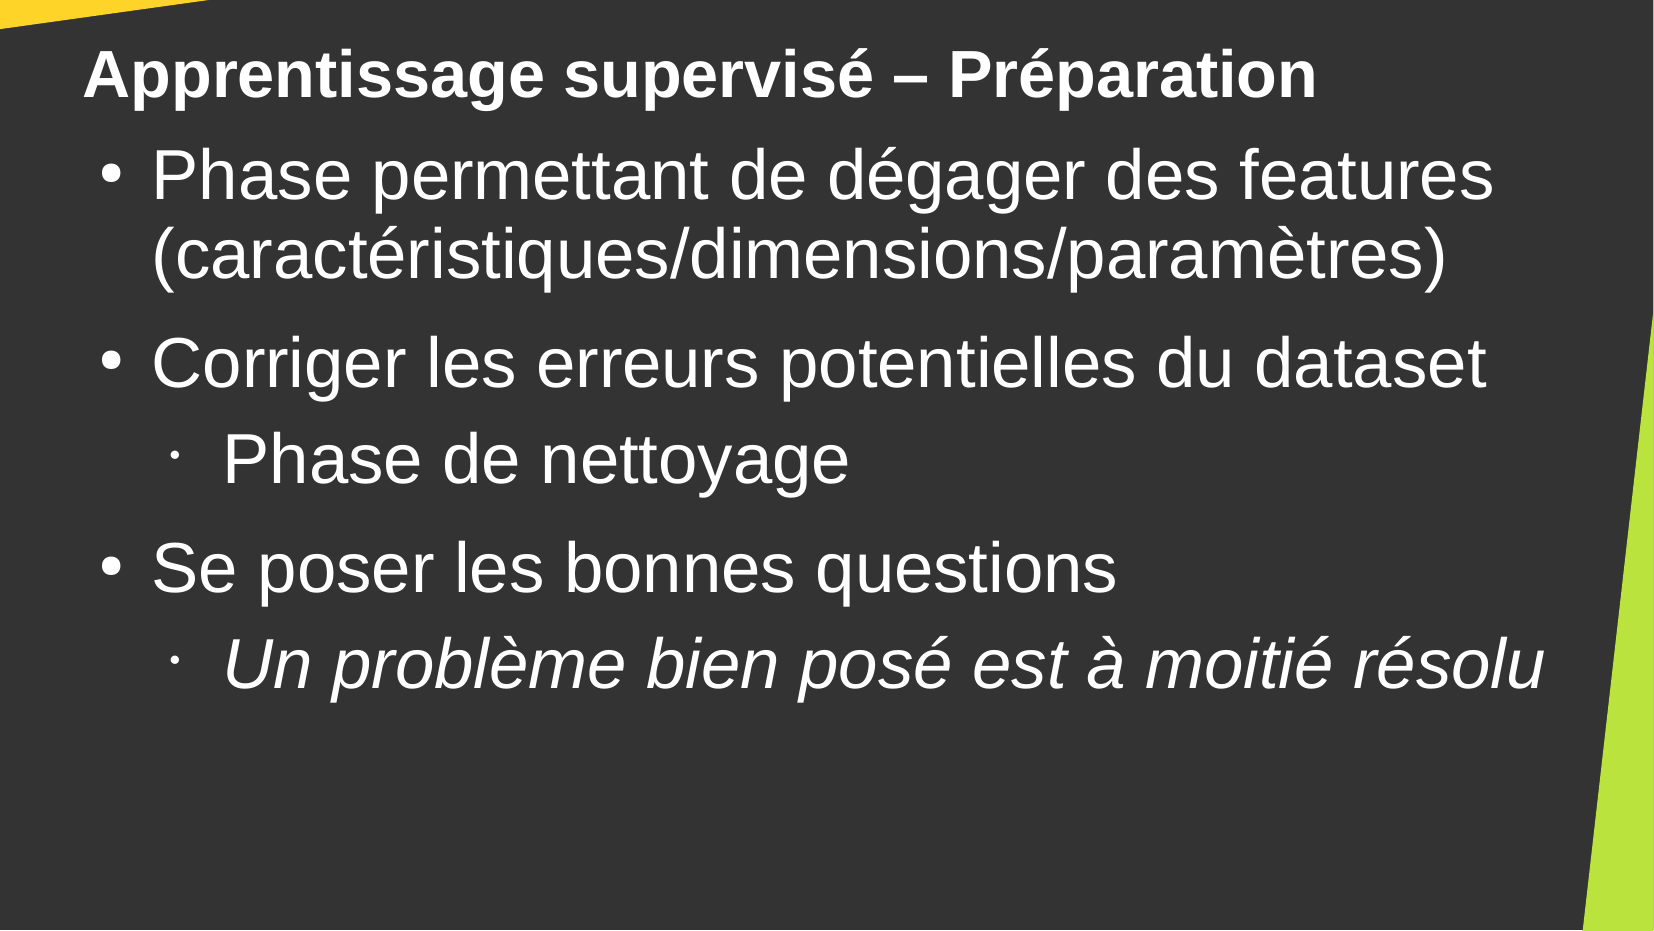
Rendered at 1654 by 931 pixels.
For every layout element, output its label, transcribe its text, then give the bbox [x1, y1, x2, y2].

title Apprentissage supervisé – Préparation [82, 37, 1571, 115]
text_box [1582, 305, 1654, 931]
list Phase permettant de dégager des features (caractéristiques/dimensions/paramètres) Corriger les erreurs potentielles du dataset Phase de nettoyage Se poser les bonnes questions Un problème bien posé est à moitié résolu [80, 135, 1560, 709]
text_box [0, 0, 209, 30]
